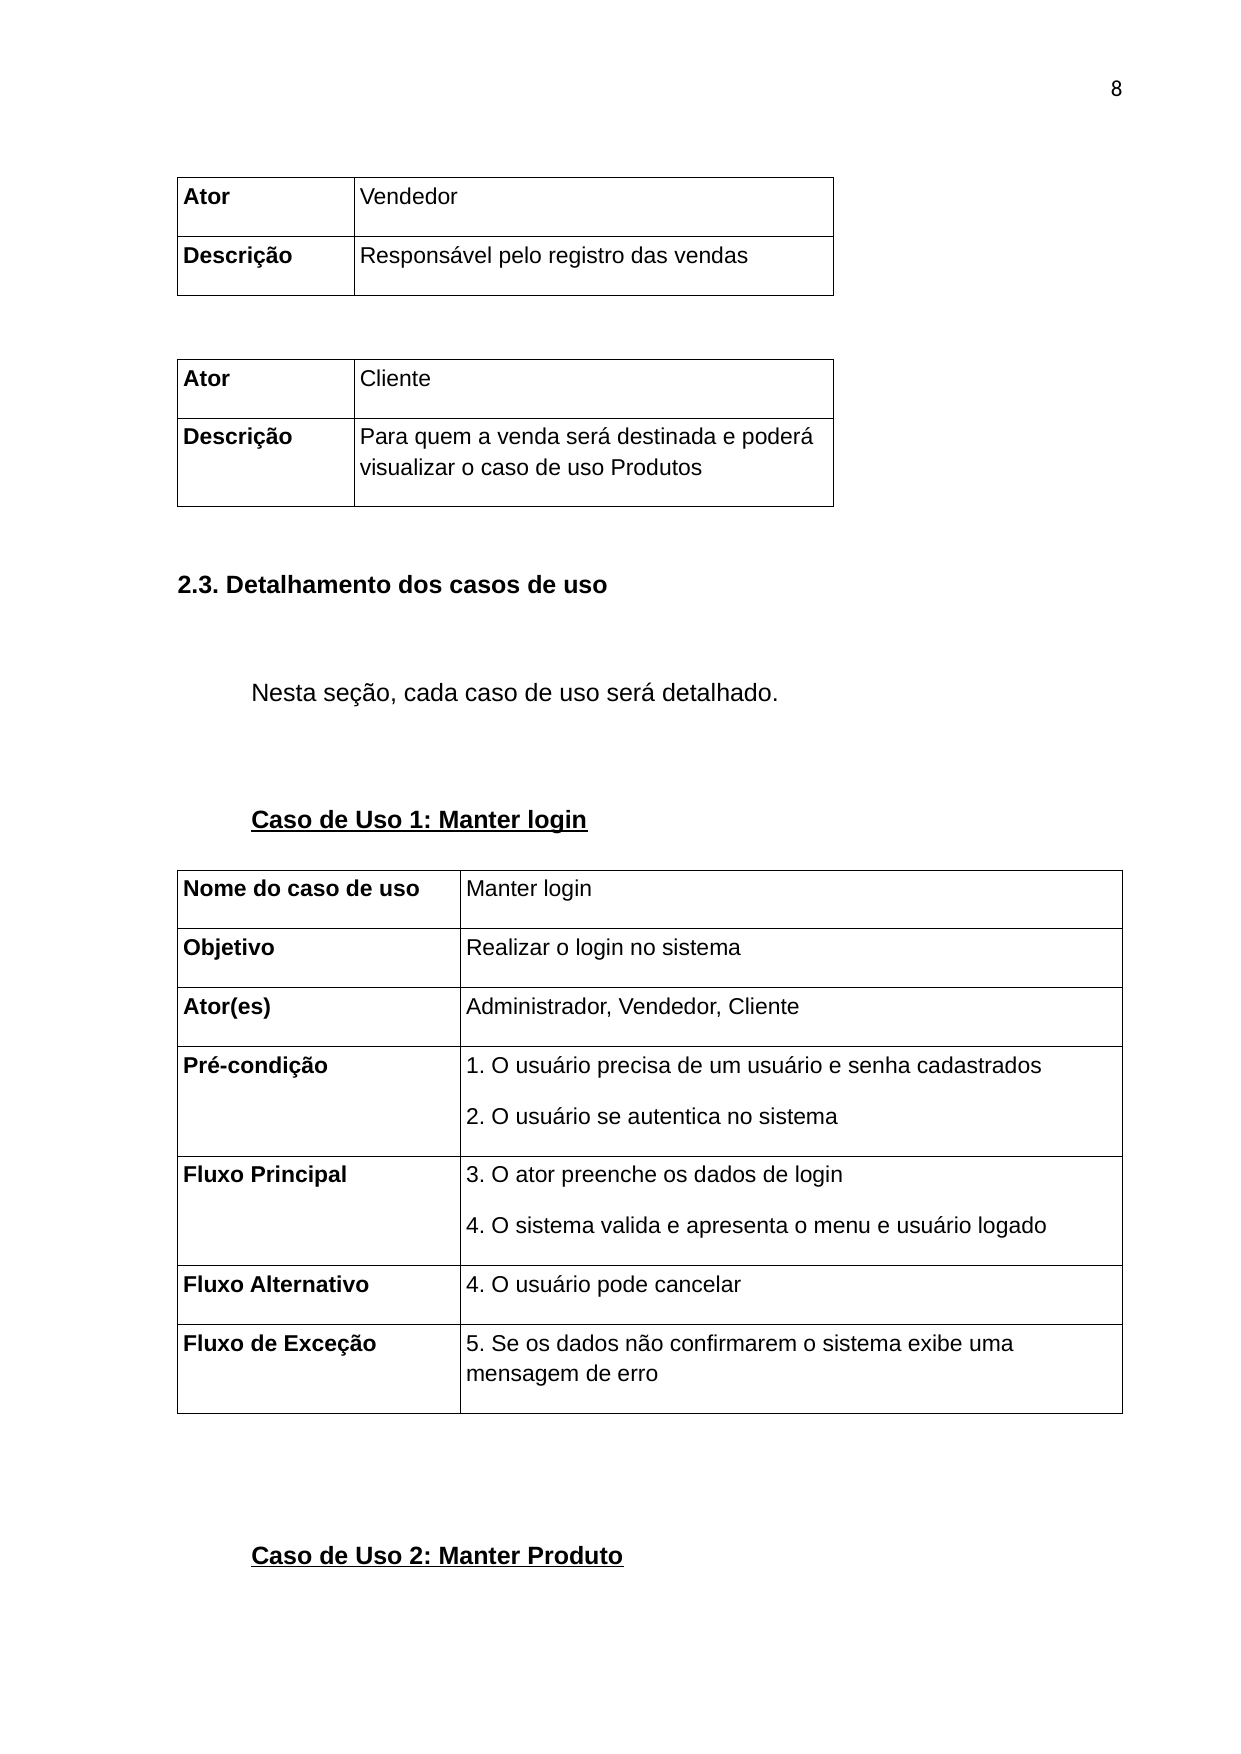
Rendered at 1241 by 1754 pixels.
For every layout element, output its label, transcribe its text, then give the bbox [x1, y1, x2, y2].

table_header Ator [178, 360, 354, 417]
table_cell 5. Se os dados não confirmarem o sistema exibe uma mensagem de erro [461, 1325, 1122, 1413]
table_cell Realizar o login no sistema [461, 929, 1122, 987]
table_cell Fluxo Principal [178, 1157, 460, 1265]
table_cell Fluxo Alternativo [178, 1266, 460, 1324]
text Nesta seção, cada caso de uso será detalhado. [177, 678, 1122, 706]
table_header Cliente [355, 360, 833, 417]
table_cell Pré-condição [178, 1047, 460, 1156]
table_cell Fluxo de Exceção [178, 1325, 460, 1413]
table_cell Descrição [178, 237, 354, 295]
table_cell 3. O ator preenche os dados de login 4. O sistema valida e apresenta o menu e usuário logado [461, 1157, 1122, 1265]
table_header Nome do caso de uso [178, 871, 460, 928]
table_header Vendedor [355, 178, 833, 236]
text Caso de Uso 1: Manter login [177, 806, 1122, 834]
table_header Ator [178, 178, 354, 236]
table_cell 4. O usuário pode cancelar [461, 1266, 1122, 1324]
table_cell Objetivo [178, 929, 460, 987]
table_header Manter login [461, 871, 1122, 928]
table_cell Para quem a venda será destinada e poderá visualizar o caso de uso Produtos [355, 419, 833, 506]
subtitle 2.3. Detalhamento dos casos de uso [177, 571, 1122, 599]
table_cell Ator(es) [178, 988, 460, 1046]
table_cell Responsável pelo registro das vendas [355, 237, 833, 295]
text Caso de Uso 2: Manter Produto [177, 1541, 1122, 1570]
table_cell Administrador, Vendedor, Cliente [461, 988, 1122, 1046]
table_cell Descrição [178, 419, 354, 506]
table_cell 1. O usuário precisa de um usuário e senha cadastrados 2. O usuário se autentica no sistema [461, 1047, 1122, 1156]
